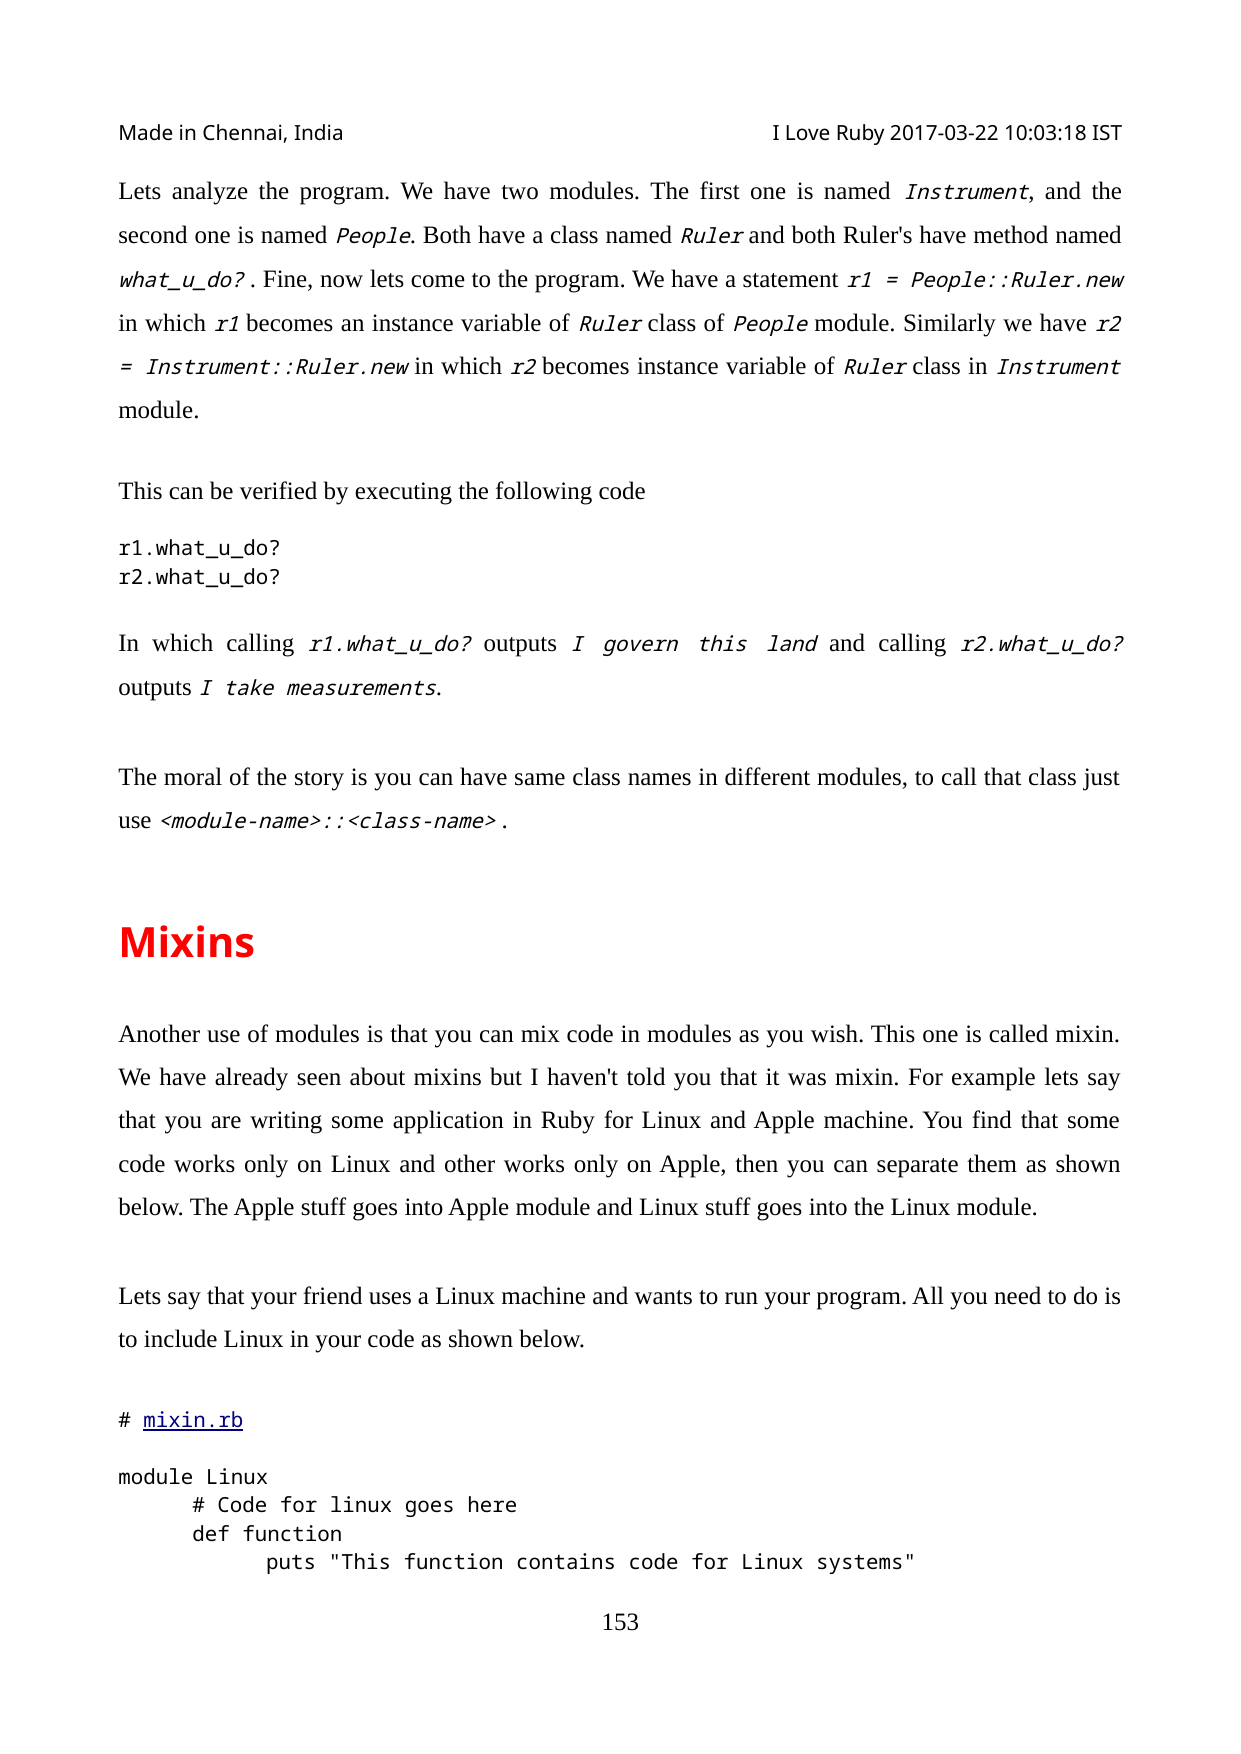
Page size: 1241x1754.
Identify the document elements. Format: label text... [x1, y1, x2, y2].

text puts "This function contains code for Linux systems" [118, 1547, 1122, 1576]
text Another use of modules is that you can mix code in modules as you wish. This one is called mixin. We have already seen about mixins but I haven't told you that it was mixin. For example lets say that you are writing some application in Ruby for Linux and Apple machine. You find that some code works only on Linux and other works only on Apple, then you can separate them as shown below. The Apple stuff goes into Apple module and Linux stuff goes into the Linux module. [118, 1019, 1122, 1221]
text Lets say that your friend uses a Linux machine and wants to run your program. All you need to do is to include Linux in your code as shown below. [118, 1281, 1122, 1353]
text The moral of the story is you can have same class names in different modules, to call that class just use <module-name>::<class-name> . [118, 762, 1122, 835]
text Lets analyze the program. We have two modules. The first one is named Instrument, and the second one is named People. Both have a class named Ruler and both Ruler's have method named what_u_do? . Fine, now lets come to the program. We have a statement r1 = People::Ruler.new in which r1 becomes an instance variable of Ruler class of People module. Similarly we have r2 = Instrument::Ruler.new in which r2 becomes instance variable of Ruler class in Instrument module. [118, 176, 1122, 424]
text # Code for linux goes here [118, 1491, 1122, 1519]
text In which calling r1.what_u_do? outputs I govern this land and calling r2.what_u_do? outputs I take measurements. [118, 628, 1122, 701]
text r2.what_u_do? [118, 562, 1122, 590]
text # mixin.rb [118, 1405, 1122, 1434]
subtitle Mixins [118, 912, 1122, 969]
text def function [118, 1519, 1122, 1547]
text r1.what_u_do? [118, 533, 1122, 562]
text This can be verified by executing the following code [118, 476, 1122, 505]
text module Linux [118, 1462, 1122, 1491]
